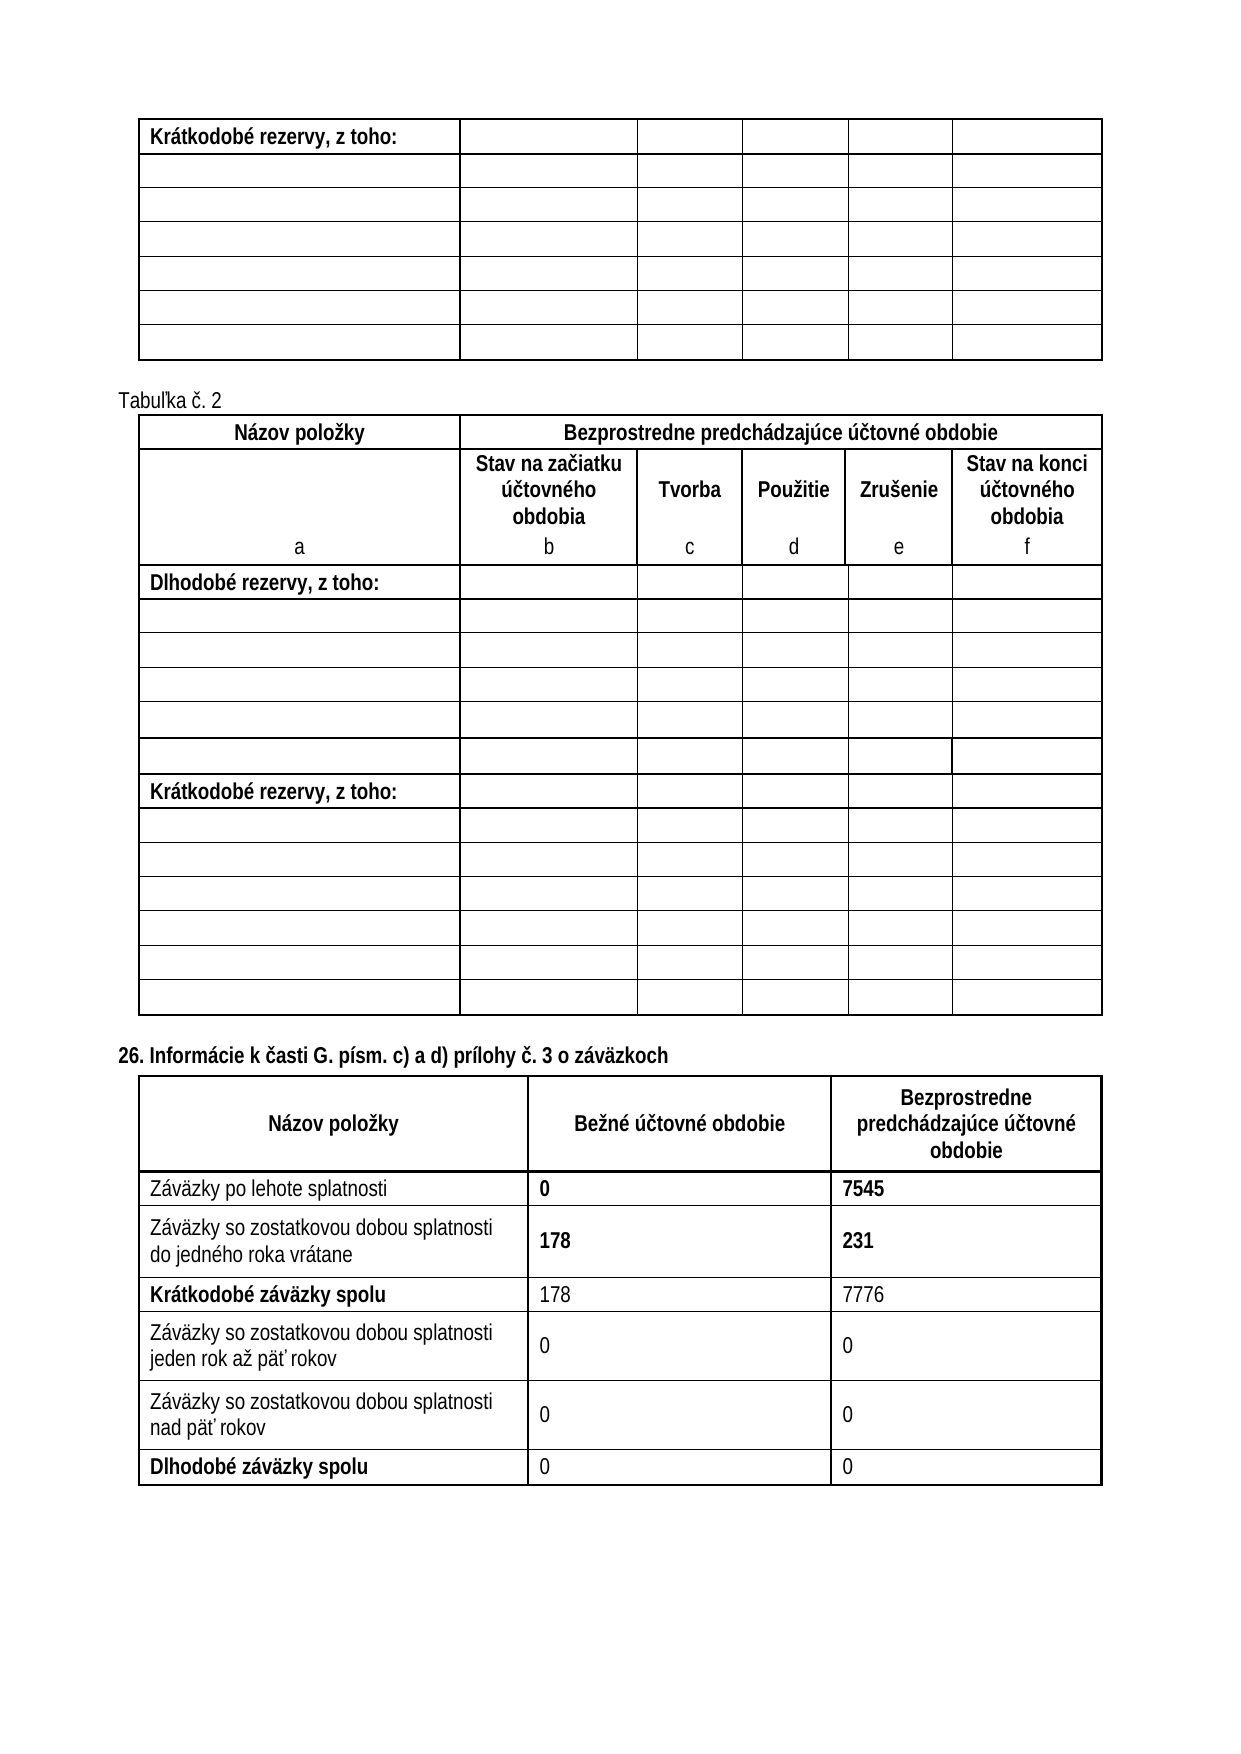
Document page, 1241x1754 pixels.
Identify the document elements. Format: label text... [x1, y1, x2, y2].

text Tabuľka č. 2 [118, 387, 1122, 413]
table_cell Krátkodobé rezervy, z toho: [140, 775, 459, 807]
table_cell [849, 291, 952, 324]
table_cell Krátkodobé záväzky spolu [140, 1278, 527, 1311]
table_cell [849, 739, 951, 773]
table_cell [849, 702, 952, 737]
table_cell 0 [832, 1381, 1100, 1448]
table_cell [638, 633, 742, 667]
table_cell [638, 877, 742, 910]
table_cell [140, 291, 459, 324]
table_cell [743, 739, 848, 773]
table_cell [638, 702, 742, 737]
table_cell [743, 775, 848, 807]
table_cell [953, 843, 1101, 876]
table_cell [743, 668, 848, 701]
table_cell Použitie [743, 450, 844, 529]
table_cell [461, 566, 637, 598]
table_cell [849, 120, 952, 152]
table_cell [743, 877, 848, 910]
table_cell [638, 668, 742, 701]
table_cell [461, 843, 637, 876]
table_cell [953, 188, 1101, 221]
table_header Názov položky [140, 1077, 527, 1170]
table_cell [461, 911, 637, 945]
table_cell 0 [529, 1450, 830, 1484]
table_header Bežné účtovné obdobie [529, 1077, 830, 1170]
table_cell [140, 702, 459, 737]
table_cell Krátkodobé rezervy, z toho: [140, 120, 459, 152]
table_cell [140, 877, 459, 910]
table_cell [743, 702, 848, 737]
table_header Bezprostredne predchádzajúce účtovné obdobie [461, 416, 1101, 448]
table_cell [953, 809, 1101, 842]
table_cell [140, 222, 459, 256]
table_cell [638, 291, 742, 324]
table_cell [461, 775, 637, 807]
table_cell 7776 [832, 1278, 1100, 1311]
table_cell [638, 600, 742, 632]
table_cell d [743, 529, 844, 563]
table_cell [461, 222, 637, 256]
table_cell [743, 809, 848, 842]
table_cell [638, 155, 742, 187]
table_cell 178 [529, 1206, 830, 1277]
table_cell [638, 843, 742, 876]
table_cell [461, 702, 637, 737]
table_cell Stav na začiatku účtovného obdobia [461, 450, 636, 529]
table_cell Záväzky so zostatkovou dobou splatnosti do jedného roka vrátane [140, 1206, 527, 1277]
table_cell [461, 946, 637, 979]
table_cell [849, 775, 952, 807]
table_cell [849, 911, 952, 945]
table_cell [140, 809, 459, 842]
table_cell [140, 668, 459, 701]
table_cell a [140, 529, 459, 563]
table_cell [953, 633, 1101, 667]
table_header Názov položky [140, 416, 459, 448]
table_cell [953, 120, 1101, 152]
table_cell Dlhodobé rezervy, z toho: [140, 566, 459, 598]
table_cell [743, 911, 848, 945]
table_header Bezprostredne predchádzajúce účtovné obdobie [832, 1077, 1100, 1170]
table_cell [743, 222, 848, 256]
table_cell [140, 450, 459, 529]
table_cell [461, 809, 637, 842]
table_cell [849, 325, 952, 359]
table_cell [743, 600, 848, 632]
table_cell [461, 668, 637, 701]
table_cell [849, 809, 952, 842]
table_cell [638, 566, 742, 598]
table_cell [953, 600, 1101, 632]
table_cell [743, 291, 848, 324]
table_cell [849, 633, 952, 667]
table_cell [140, 325, 459, 359]
table_cell 0 [529, 1173, 830, 1205]
table_cell [140, 257, 459, 290]
table_cell [461, 633, 637, 667]
table_cell e [846, 529, 951, 563]
table_cell [953, 877, 1101, 910]
table_cell [953, 222, 1101, 256]
table_cell Záväzky so zostatkovou dobou splatnosti jeden rok až päť rokov [140, 1312, 527, 1380]
table_cell [953, 702, 1101, 737]
table_cell [953, 946, 1101, 979]
table_cell Záväzky po lehote splatnosti [140, 1173, 527, 1205]
table_cell [638, 120, 742, 152]
table_cell [849, 257, 952, 290]
table_cell Tvorba [638, 450, 741, 529]
table_cell [953, 668, 1101, 701]
table_cell c [638, 529, 741, 563]
table_cell [953, 566, 1101, 598]
table_cell 0 [832, 1312, 1100, 1380]
table_cell [849, 668, 952, 701]
table_cell [638, 980, 742, 1013]
table_cell 178 [529, 1278, 830, 1311]
table_cell [953, 155, 1101, 187]
table_cell [849, 600, 952, 632]
table_cell [638, 222, 742, 256]
table_cell [743, 980, 848, 1013]
table_cell [953, 911, 1101, 945]
table_cell [953, 775, 1101, 807]
table_cell [461, 257, 637, 290]
table_cell [743, 188, 848, 221]
table_cell [849, 188, 952, 221]
table_cell [140, 633, 459, 667]
table_cell [953, 739, 1101, 773]
table_cell [743, 633, 848, 667]
table_cell [849, 877, 952, 910]
table_cell [743, 946, 848, 979]
table_cell 0 [832, 1450, 1100, 1484]
table_cell f [953, 529, 1101, 563]
table_cell [953, 980, 1101, 1013]
table_cell 231 [832, 1206, 1100, 1277]
table_cell [461, 325, 637, 359]
table_cell [953, 257, 1101, 290]
table_cell [140, 739, 459, 773]
table_cell [461, 877, 637, 910]
text 26. Informácie k časti G. písm. c) a d) prílohy č. 3 o záväzkoch [118, 1042, 1122, 1068]
table_cell [638, 257, 742, 290]
table_cell [849, 946, 952, 979]
table_cell [461, 739, 637, 773]
table_cell [638, 188, 742, 221]
table_cell Záväzky so zostatkovou dobou splatnosti nad päť rokov [140, 1381, 527, 1448]
table_cell [743, 257, 848, 290]
table_cell [953, 291, 1101, 324]
table_cell [461, 980, 637, 1013]
table_cell [638, 946, 742, 979]
table_cell [461, 155, 637, 187]
table_cell [140, 188, 459, 221]
table_cell [849, 566, 952, 598]
table_cell b [461, 529, 636, 563]
table_cell [140, 155, 459, 187]
table_cell [743, 120, 848, 152]
table_cell [461, 120, 637, 152]
table_cell [953, 325, 1101, 359]
table_cell [638, 739, 742, 773]
table_cell [849, 980, 952, 1013]
table_cell [743, 325, 848, 359]
table_cell [140, 843, 459, 876]
table_cell [849, 222, 952, 256]
table_cell [638, 325, 742, 359]
table_cell 7545 [832, 1173, 1100, 1205]
table_cell [140, 600, 459, 632]
table_cell [140, 946, 459, 979]
table_cell [849, 155, 952, 187]
table_cell Zrušenie [846, 450, 951, 529]
table_cell [461, 600, 637, 632]
table_cell [638, 911, 742, 945]
table_cell 0 [529, 1312, 830, 1380]
table_cell [743, 843, 848, 876]
table_cell 0 [529, 1381, 830, 1448]
table_cell [140, 911, 459, 945]
table_cell [743, 566, 848, 598]
table_cell Stav na konci účtovného obdobia [953, 450, 1101, 529]
table_cell [140, 980, 459, 1013]
table_cell Dlhodobé záväzky spolu [140, 1450, 527, 1484]
table_cell [743, 155, 848, 187]
table_cell [461, 188, 637, 221]
table_cell [638, 809, 742, 842]
table_cell [638, 775, 742, 807]
table_cell [849, 843, 952, 876]
table_cell [461, 291, 637, 324]
